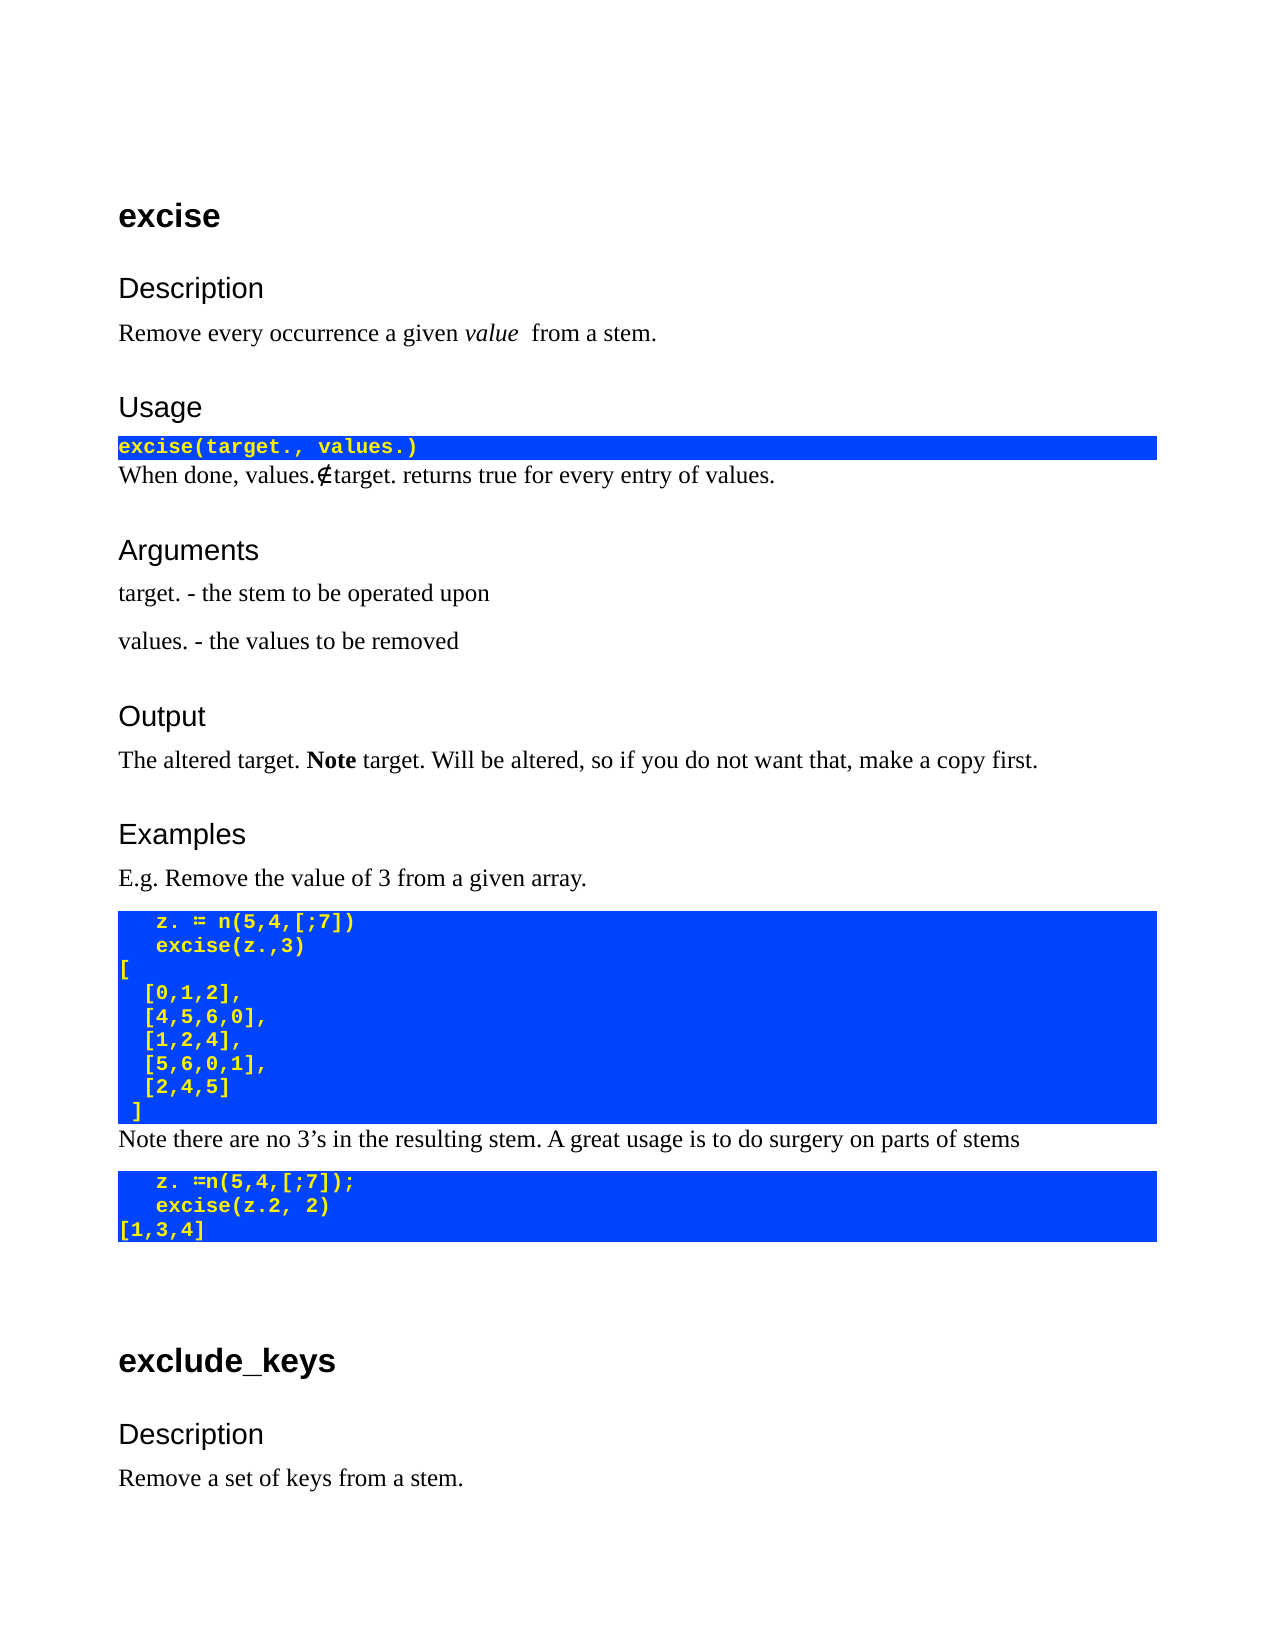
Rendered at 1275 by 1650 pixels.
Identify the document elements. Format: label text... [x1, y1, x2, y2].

text excise(target., values.) [118, 436, 1157, 460]
text Remove a set of keys from a stem. [118, 1463, 1157, 1491]
text [5,6,0,1], [118, 1053, 1157, 1077]
text target. - the stem to be operated upon [118, 578, 1157, 607]
text [1,2,4], [118, 1029, 1157, 1053]
text [4,5,6,0], [118, 1006, 1157, 1029]
text Note there are no 3’s in the resulting stem. A great usage is to do surgery on parts of stems [118, 1124, 1157, 1153]
text ] [118, 1100, 1157, 1124]
text z. ≔ n(5,4,[;7]) [118, 911, 1157, 935]
subtitle Description [118, 1417, 1157, 1450]
text The altered target. Note target. Will be altered, so if you do not want that, make a copy first. [118, 745, 1157, 773]
text excise(z.,3) [118, 935, 1157, 958]
subtitle exclude_keys [118, 1263, 1157, 1379]
subtitle excise [118, 118, 1157, 234]
text [ [118, 958, 1157, 982]
text z. ≔n(5,4,[;7]); excise(z.2, 2) [1,3,4] [118, 1171, 1157, 1242]
subtitle Description [118, 272, 1157, 305]
text values. - the values to be removed [118, 626, 1157, 655]
text [0,1,2], [118, 982, 1157, 1006]
text E.g. Remove the value of 3 from a given array. [118, 863, 1157, 892]
text When done, values.∉target. returns true for every entry of values. [118, 460, 1157, 489]
subtitle Examples [118, 817, 1157, 851]
text [2,4,5] [118, 1077, 1157, 1100]
subtitle Arguments [118, 532, 1157, 566]
subtitle Usage [118, 390, 1157, 424]
subtitle Output [118, 699, 1157, 732]
text Remove every occurrence a given value from a stem. [118, 318, 1157, 346]
